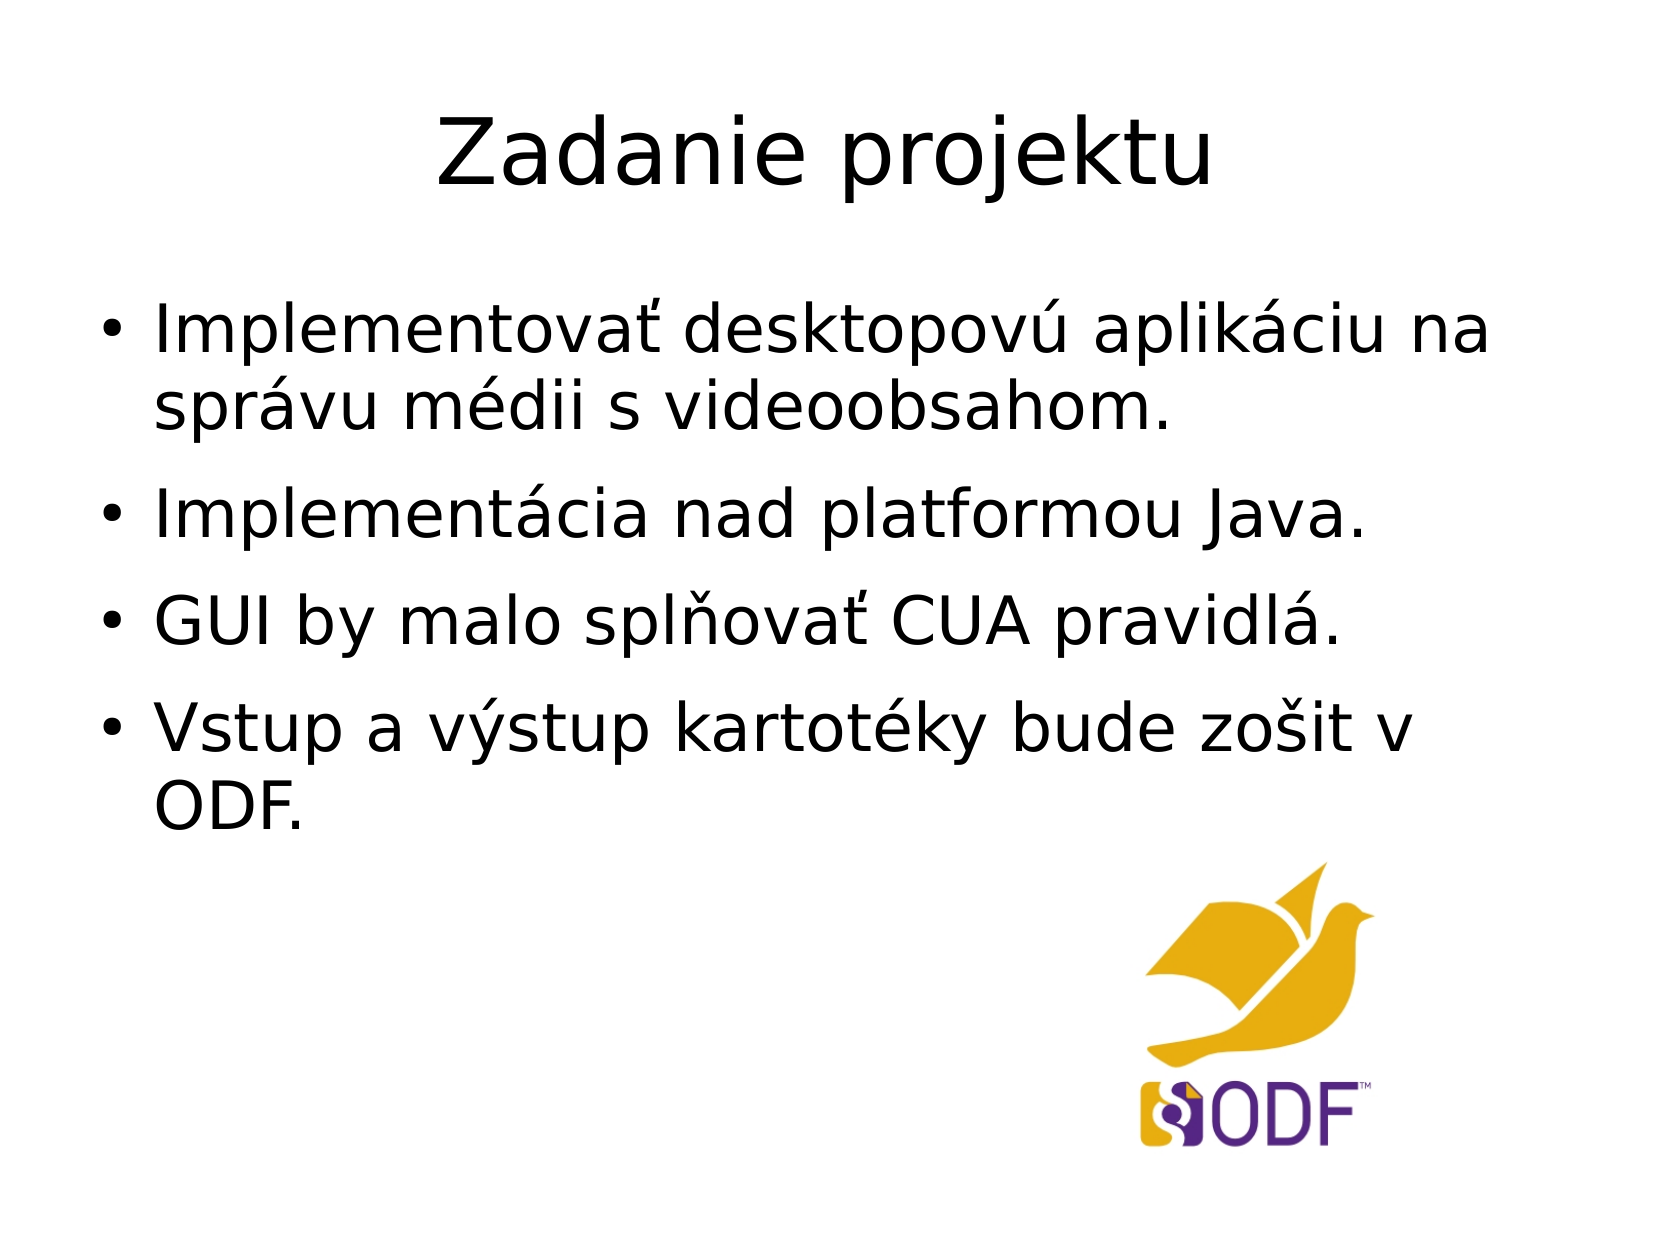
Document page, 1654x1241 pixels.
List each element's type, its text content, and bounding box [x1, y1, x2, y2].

title Zadanie projektu [82, 49, 1571, 257]
list Implementovať desktopovú aplikáciu na správu médii s videoobsahom. Implementácia nad platformou Java. GUI by malo splňovať CUA pravidlá. Vstup a výstup kartotéky bude zošit v ODF. [82, 290, 1571, 1010]
picture [1098, 850, 1406, 1158]
